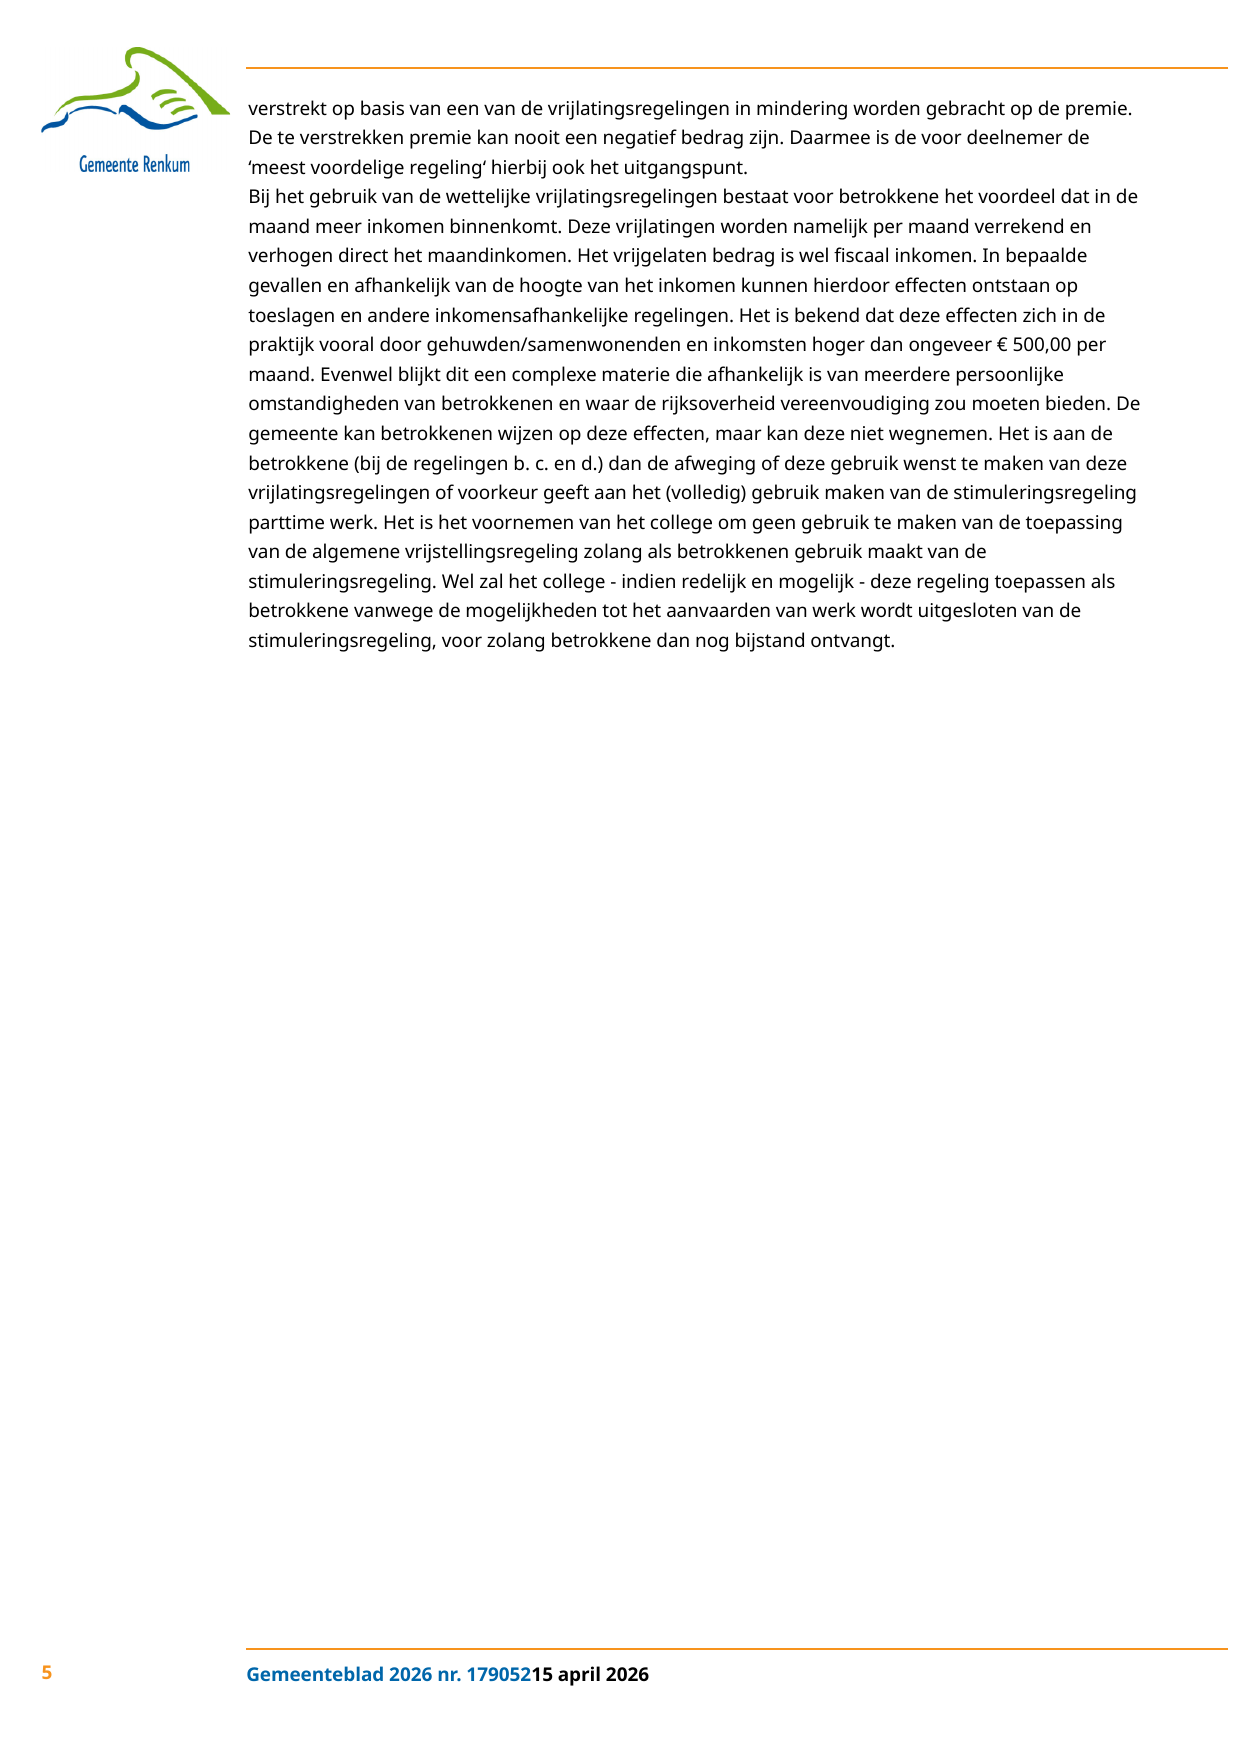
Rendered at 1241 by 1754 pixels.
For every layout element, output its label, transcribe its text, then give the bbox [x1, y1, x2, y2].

text Bij het gebruik van de wettelijke vrijlatingsregelingen bestaat voor betrokkene het voordeel dat in de maand meer inkomen binnenkomt. Deze vrijlatingen worden namelijk per maand verrekend en verhogen direct het maandinkomen. Het vrijgelaten bedrag is wel fiscaal inkomen. In bepaalde gevallen en afhankelijk van de hoogte van het inkomen kunnen hierdoor effecten ontstaan op toeslagen en andere inkomensafhankelijke regelingen. Het is bekend dat deze effecten zich in de praktijk vooral door gehuwden/samenwonenden en inkomsten hoger dan ongeveer € 500,00 per maand. Evenwel blijkt dit een complexe materie die afhankelijk is van meerdere persoonlijke omstandigheden van betrokkenen en waar de rijksoverheid vereenvoudiging zou moeten bieden. De gemeente kan betrokkenen wijzen op deze effecten, maar kan deze niet wegnemen. Het is aan de betrokkene (bij de regelingen b. c. en d.) dan de afweging of deze gebruik wenst te maken van deze vrijlatingsregelingen of voorkeur geeft aan het (volledig) gebruik maken van de stimuleringsregeling parttime werk. Het is het voornemen van het college om geen gebruik te maken van de toepassing van de algemene vrijstellingsregeling zolang als betrokkenen gebruik maakt van de stimuleringsregeling. Wel zal het college - indien redelijk en mogelijk - deze regeling toepassen als betrokkene vanwege de mogelijkheden tot het aanvaarden van werk wordt uitgesloten van de stimuleringsregeling, voor zolang betrokkene dan nog bijstand ontvangt. [248, 183, 1152, 653]
text verstrekt op basis van een van de vrijlatingsregelingen in mindering worden gebracht op de premie. De te verstrekken premie kan nooit een negatief bedrag zijn. Daarmee is de voor deelnemer de ‘meest voordelige regeling‘ hierbij ook het uitgangspunt. [248, 95, 1152, 180]
picture [41, 47, 231, 172]
